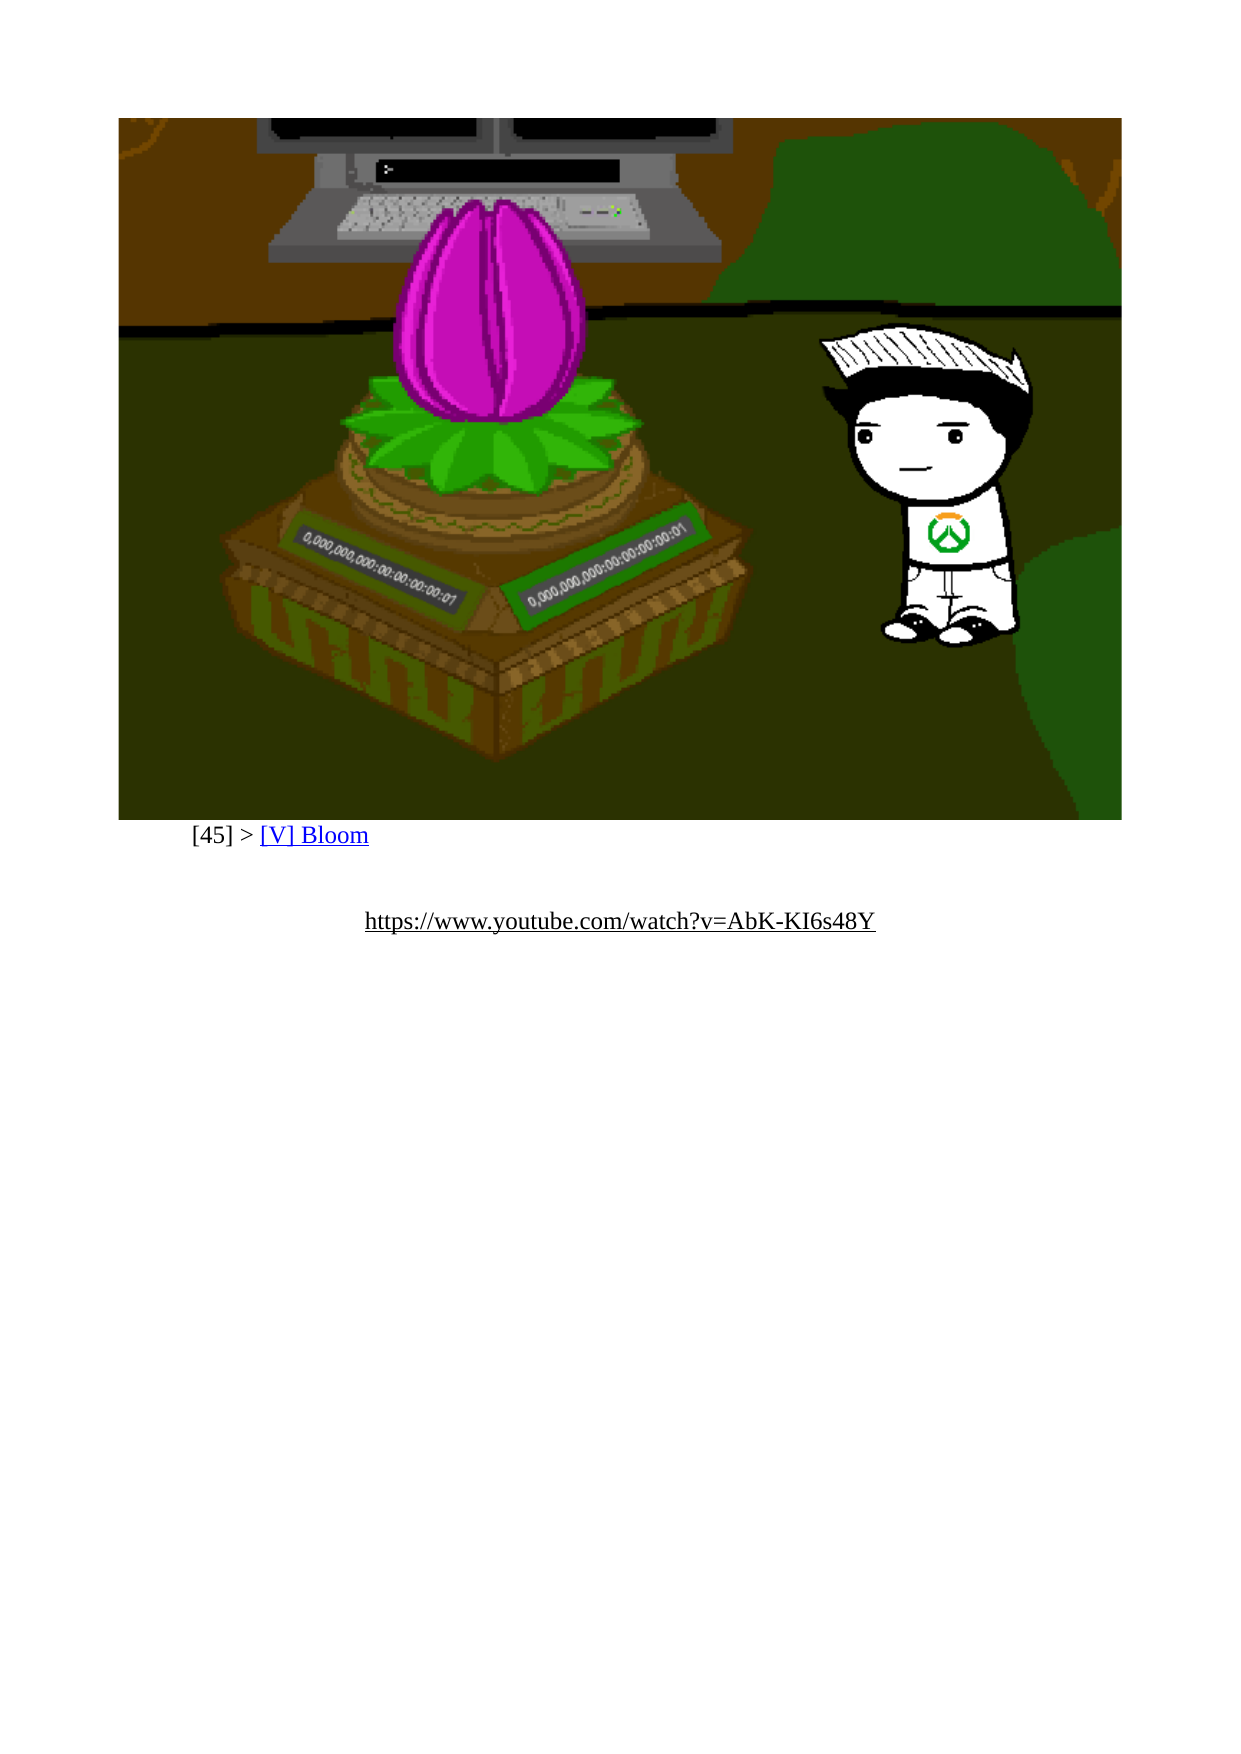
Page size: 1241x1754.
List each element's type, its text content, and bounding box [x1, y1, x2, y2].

text [45] > [V] Bloom [118, 820, 1122, 848]
text https://www.youtube.com/watch?v=AbK-KI6s48Y [118, 906, 1122, 935]
